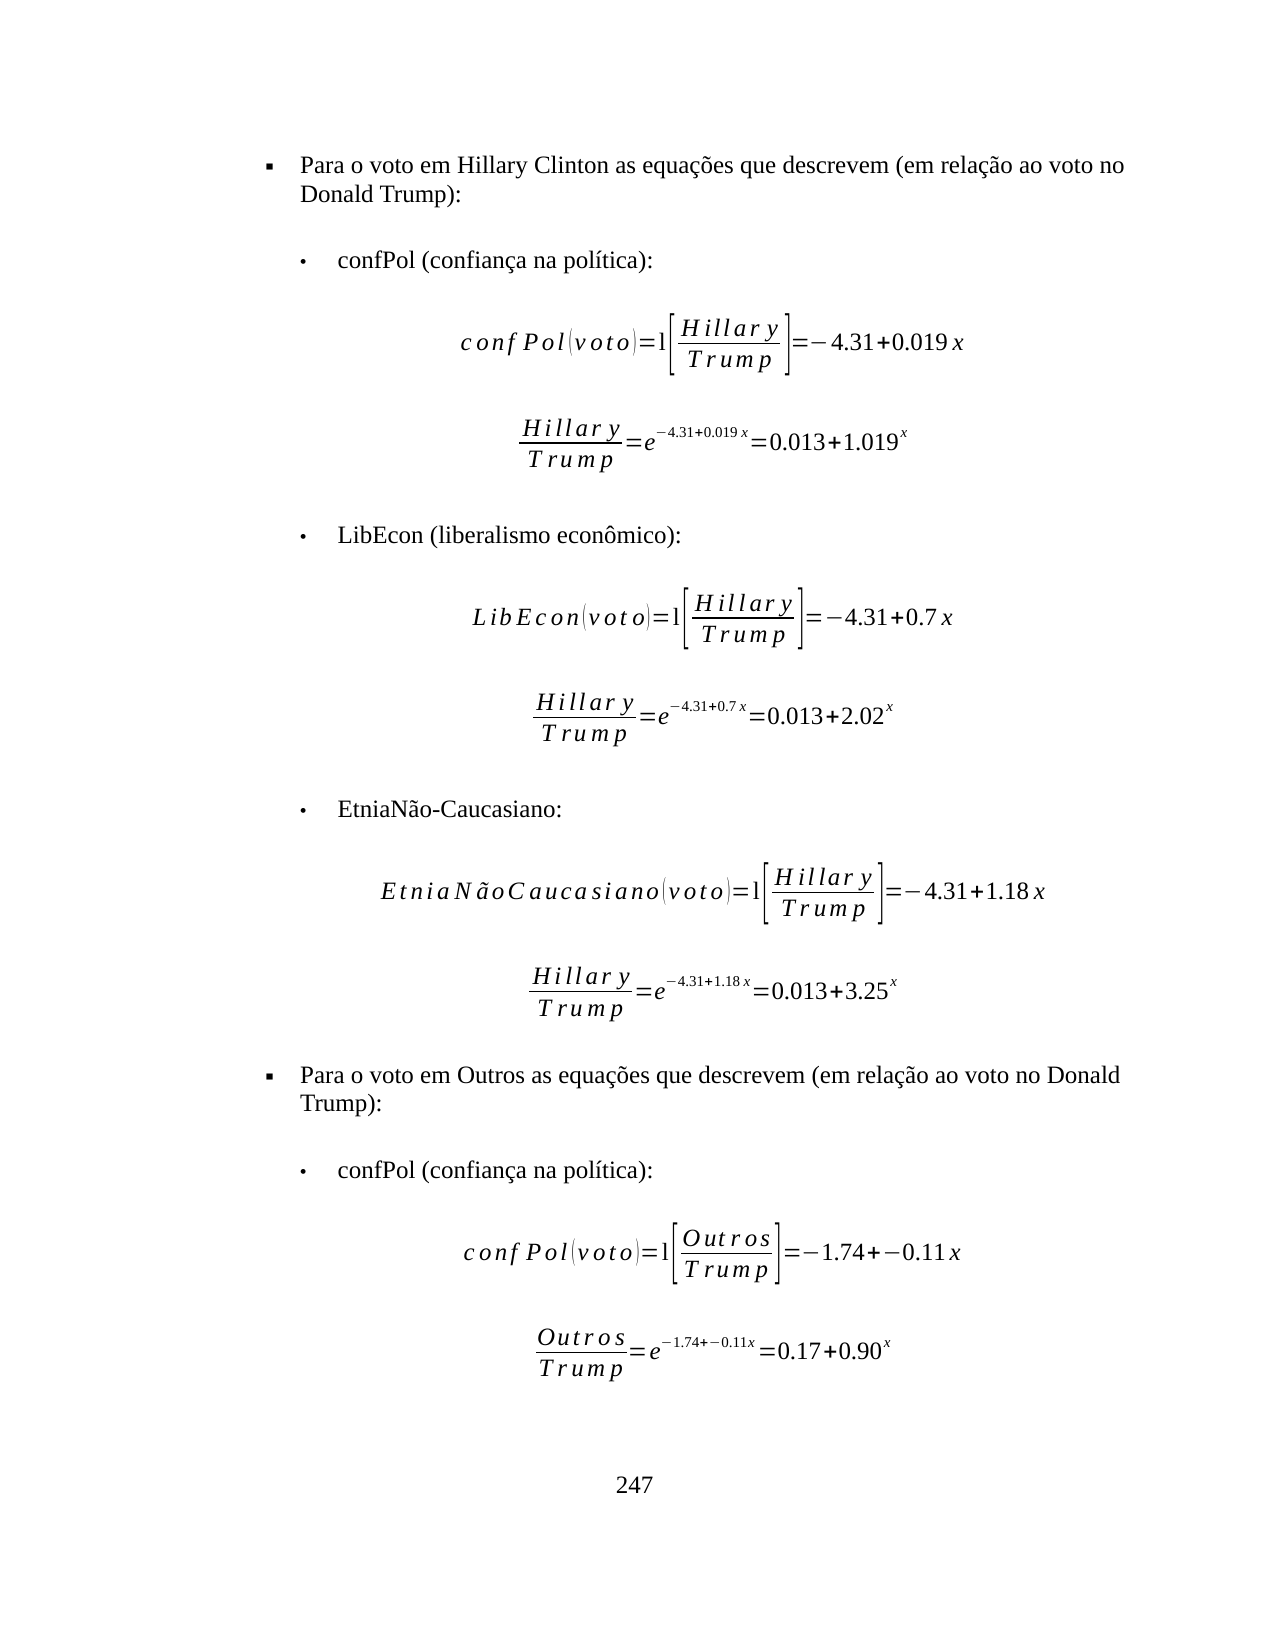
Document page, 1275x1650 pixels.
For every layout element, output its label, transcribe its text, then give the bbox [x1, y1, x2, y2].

list confPol (confiança na política): [300, 1155, 1125, 1212]
list LibEcon (liberalismo econômico): [300, 520, 1125, 577]
list Para o voto em Hillary Clinton as equações que descrevem (em relação ao voto no Donald Trump): [262, 150, 1125, 236]
list confPol (confiança na política): [300, 245, 1125, 303]
list EtniaNão-Caucasiano: [300, 794, 1125, 852]
list Para o voto em Outros as equações que descrevem (em relação ao voto no Donald Trump): [262, 1060, 1125, 1146]
